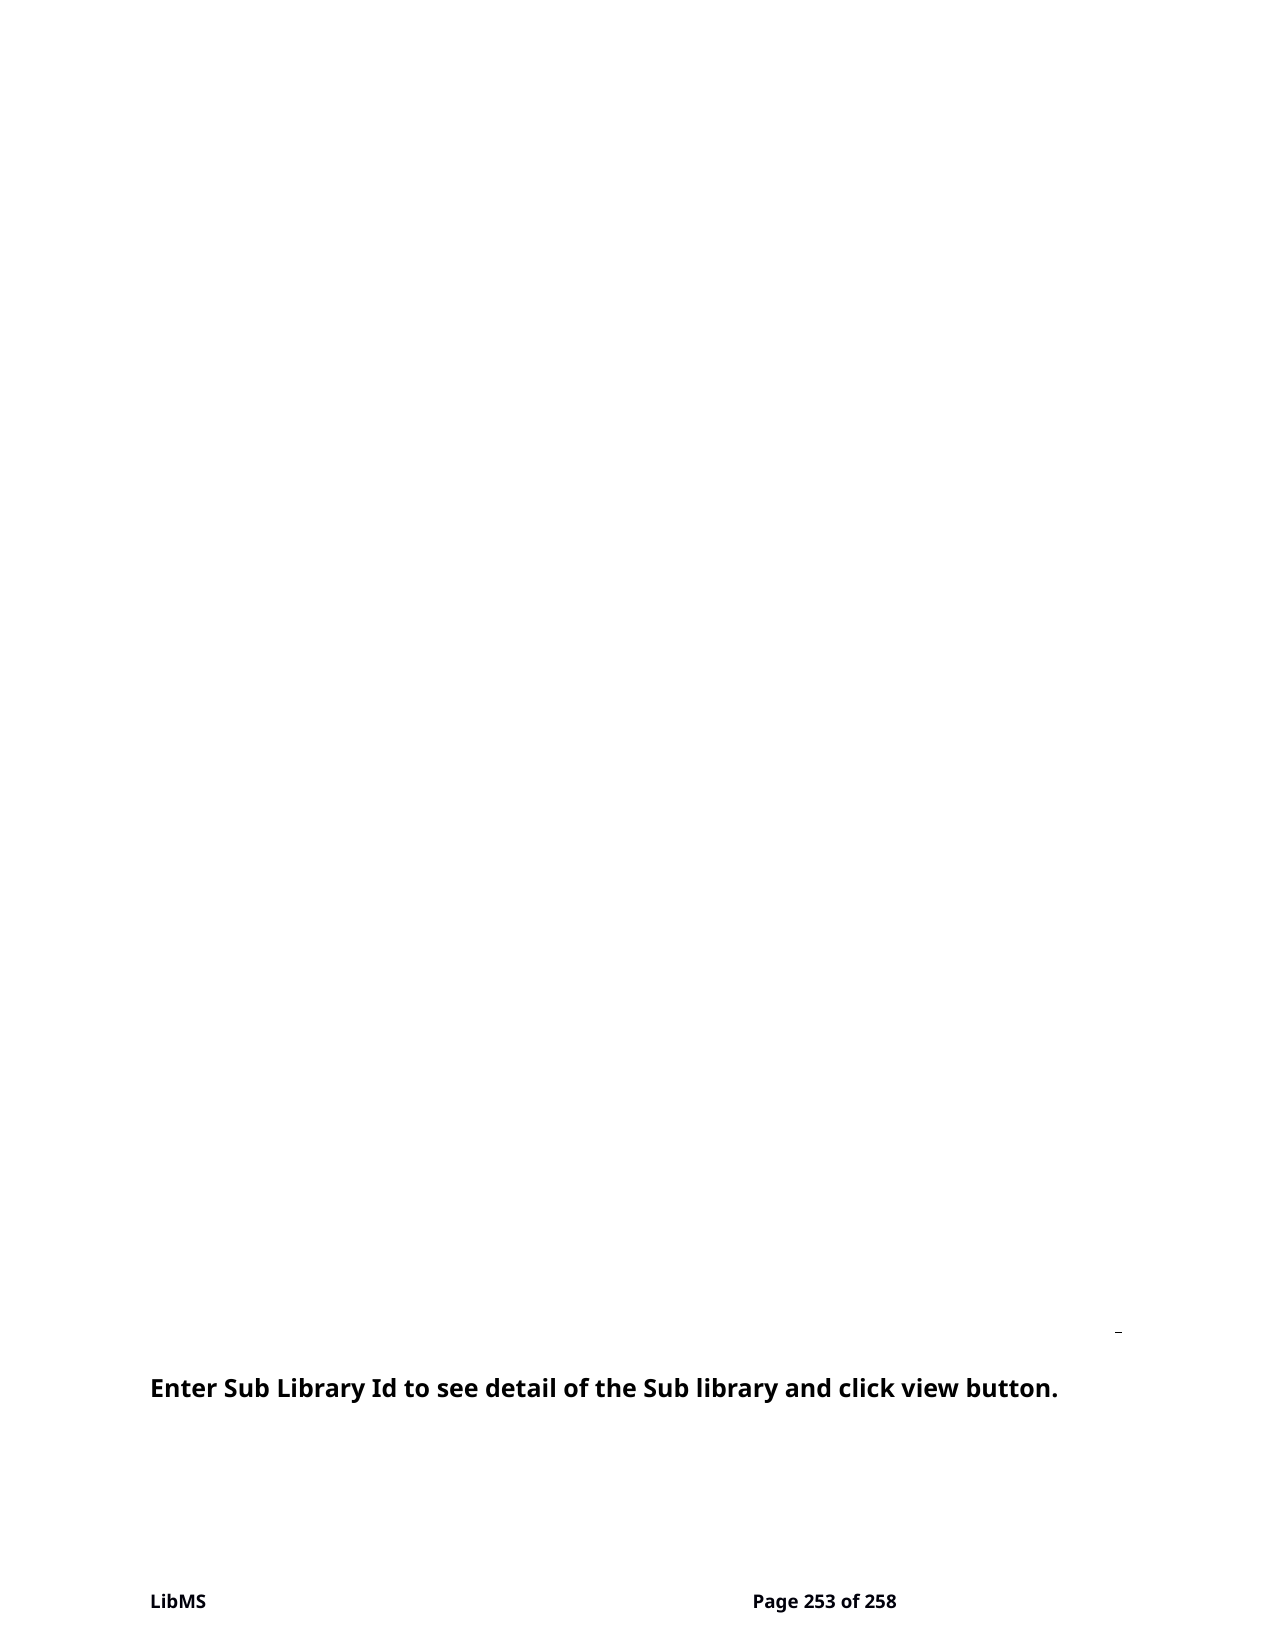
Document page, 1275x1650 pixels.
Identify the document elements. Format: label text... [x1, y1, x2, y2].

text Enter Sub Library Id to see detail of the Sub library and click view button. [150, 133, 1125, 1405]
